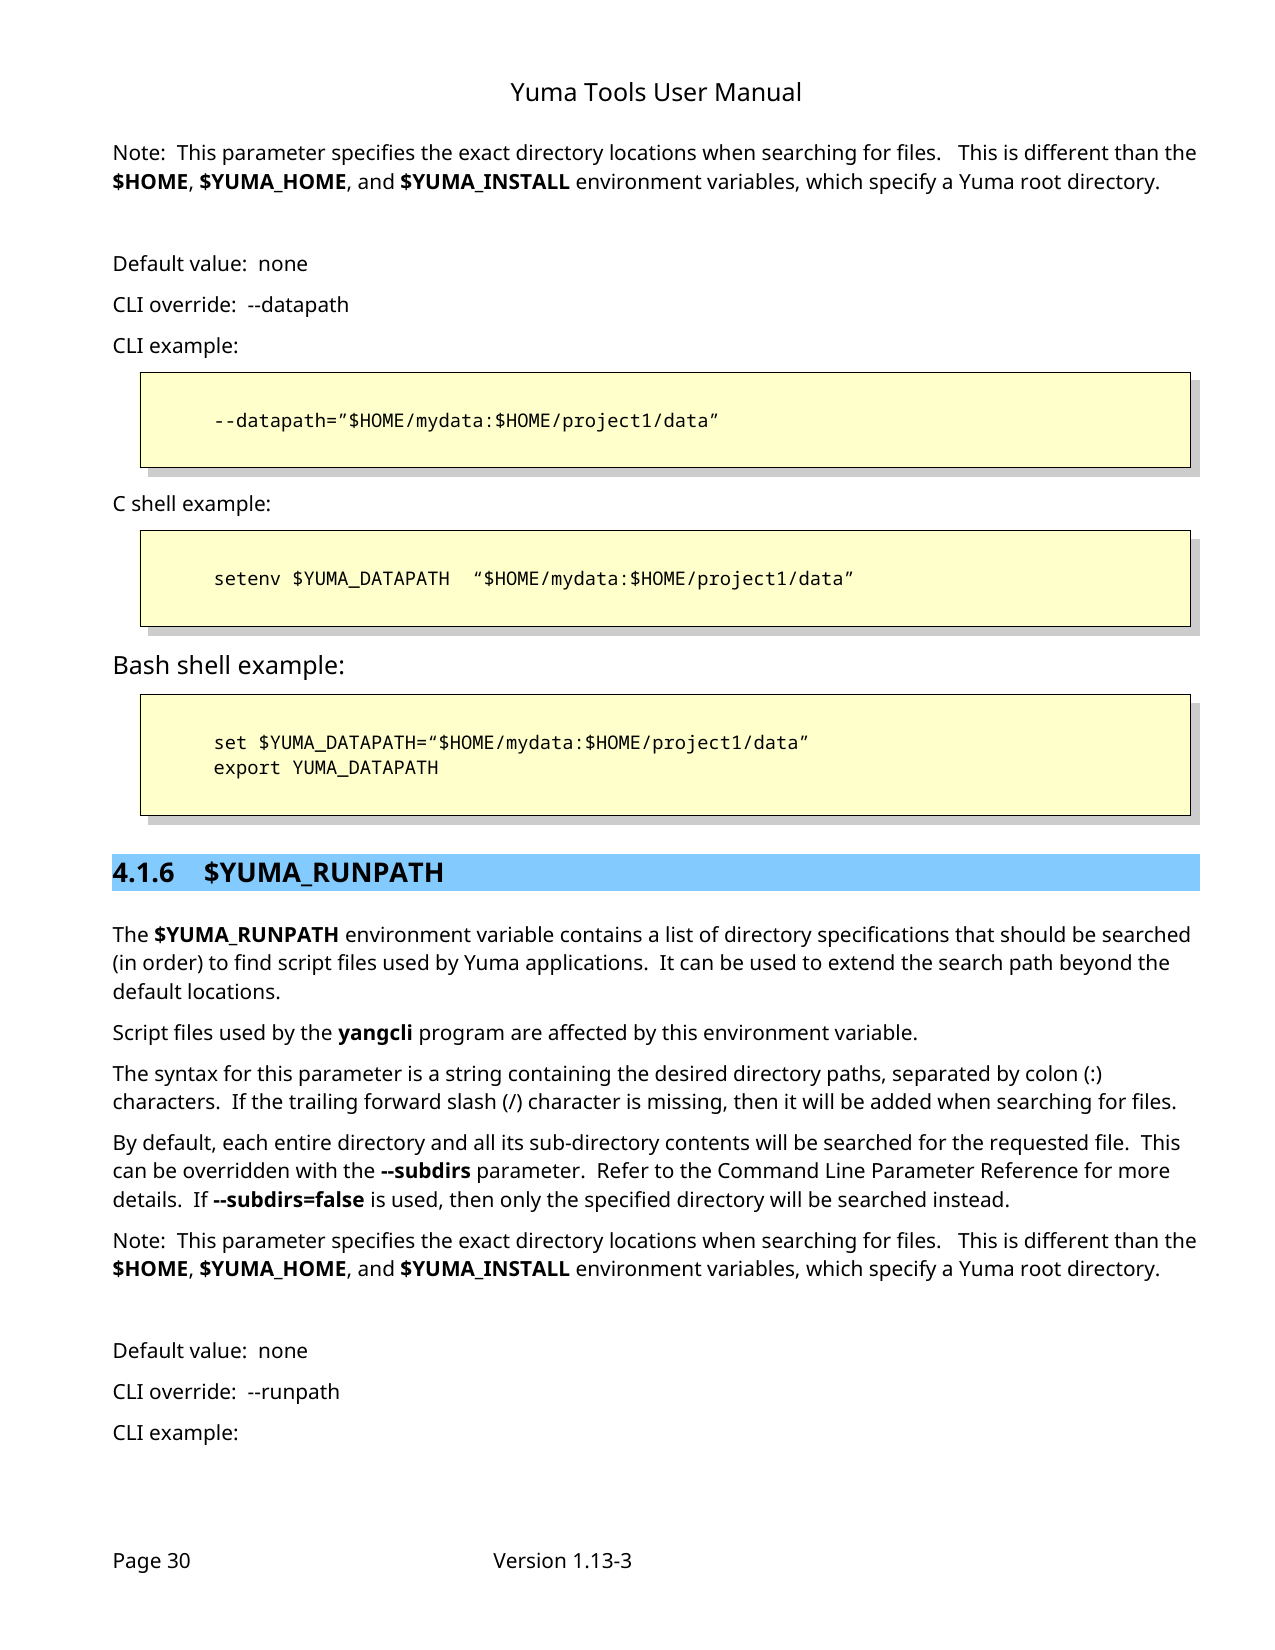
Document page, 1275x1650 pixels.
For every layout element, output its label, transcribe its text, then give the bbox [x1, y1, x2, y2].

text --datapath=”$HOME/mydata:$HOME/project1/data” [141, 373, 1190, 467]
text Bash shell example: [112, 648, 1200, 682]
text Note: This parameter specifies the exact directory locations when searching for files. This is different than the $HOME, $YUMA_HOME, and $YUMA_INSTALL environment variables, which specify a Yuma root directory. [112, 1226, 1200, 1283]
text The $YUMA_RUNPATH environment variable contains a list of directory specifications that should be searched (in order) to find script files used by Yuma applications. It can be used to extend the search path beyond the default locations. [112, 920, 1200, 1005]
text CLI override: --runpath [112, 1377, 1200, 1406]
text By default, each entire directory and all its sub-directory contents will be searched for the requested file. This can be overridden with the --subdirs parameter. Refer to the Command Line Parameter Reference for more details. If --subdirs=false is used, then only the specified directory will be searched instead. [112, 1128, 1200, 1213]
subtitle $YUMA_RUNPATH [112, 854, 1200, 891]
text CLI example: [112, 331, 1200, 359]
text CLI example: [112, 1418, 1200, 1446]
text The syntax for this parameter is a string containing the desired directory paths, separated by colon (:) characters. If the trailing forward slash (/) character is missing, then it will be added when searching for files. [112, 1059, 1200, 1116]
text Script files used by the yangcli program are affected by this environment variable. [112, 1018, 1200, 1046]
text Default value: none [112, 1336, 1200, 1364]
text setenv $YUMA_DATAPATH “$HOME/mydata:$HOME/project1/data” [141, 531, 1190, 626]
text set $YUMA_DATAPATH=“$HOME/mydata:$HOME/project1/data” export YUMA_DATAPATH [141, 695, 1190, 815]
text Note: This parameter specifies the exact directory locations when searching for files. This is different than the $HOME, $YUMA_HOME, and $YUMA_INSTALL environment variables, which specify a Yuma root directory. [112, 138, 1200, 195]
text C shell example: [112, 489, 1200, 518]
text CLI override: --datapath [112, 290, 1200, 318]
text Default value: none [112, 249, 1200, 277]
